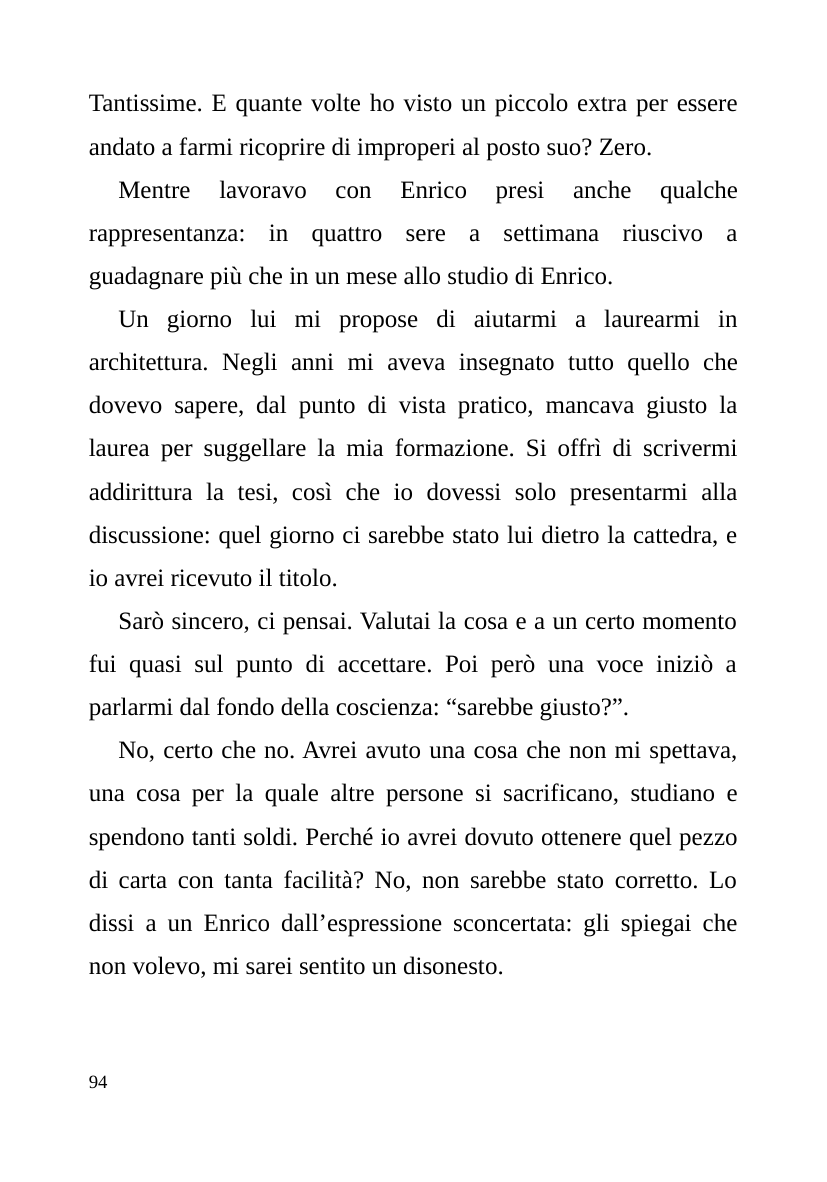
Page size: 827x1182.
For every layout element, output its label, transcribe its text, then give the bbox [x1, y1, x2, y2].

text Un giorno lui mi propose di aiutarmi a laurearmi in architettura. Negli anni mi aveva insegnato tutto quello che dovevo sapere, dal punto di vista pratico, mancava giusto la laurea per suggellare la mia formazione. Si offrì di scrivermi addirittura la tesi, così che io dovessi solo presentarmi alla discussione: quel giorno ci sarebbe stato lui dietro la cattedra, e io avrei ricevuto il titolo. [88, 304, 738, 592]
text Tantissime. E quante volte ho visto un piccolo extra per essere andato a farmi ricoprire di improperi al posto suo? Zero. [88, 88, 738, 160]
text No, certo che no. Avrei avuto una cosa che non mi spettava, una cosa per la quale altre persone si sacrificano, studiano e spendono tanti soldi. Perché io avrei dovuto ottenere quel pezzo di carta con tanta facilità? No, non sarebbe stato corretto. Lo dissi a un Enrico dall’espressione sconcertata: gli spiegai che non volevo, mi sarei sentito un disonesto. [88, 735, 738, 980]
text Mentre lavoravo con Enrico presi anche qualche rappresentanza: in quattro sere a settimana riuscivo a guadagnare più che in un mese allo studio di Enrico. [88, 175, 738, 290]
text Sarò sincero, ci pensai. Valutai la cosa e a un certo momento fui quasi sul punto di accettare. Poi però una voce iniziò a parlarmi dal fondo della coscienza: “sarebbe giusto?”. [88, 606, 738, 721]
